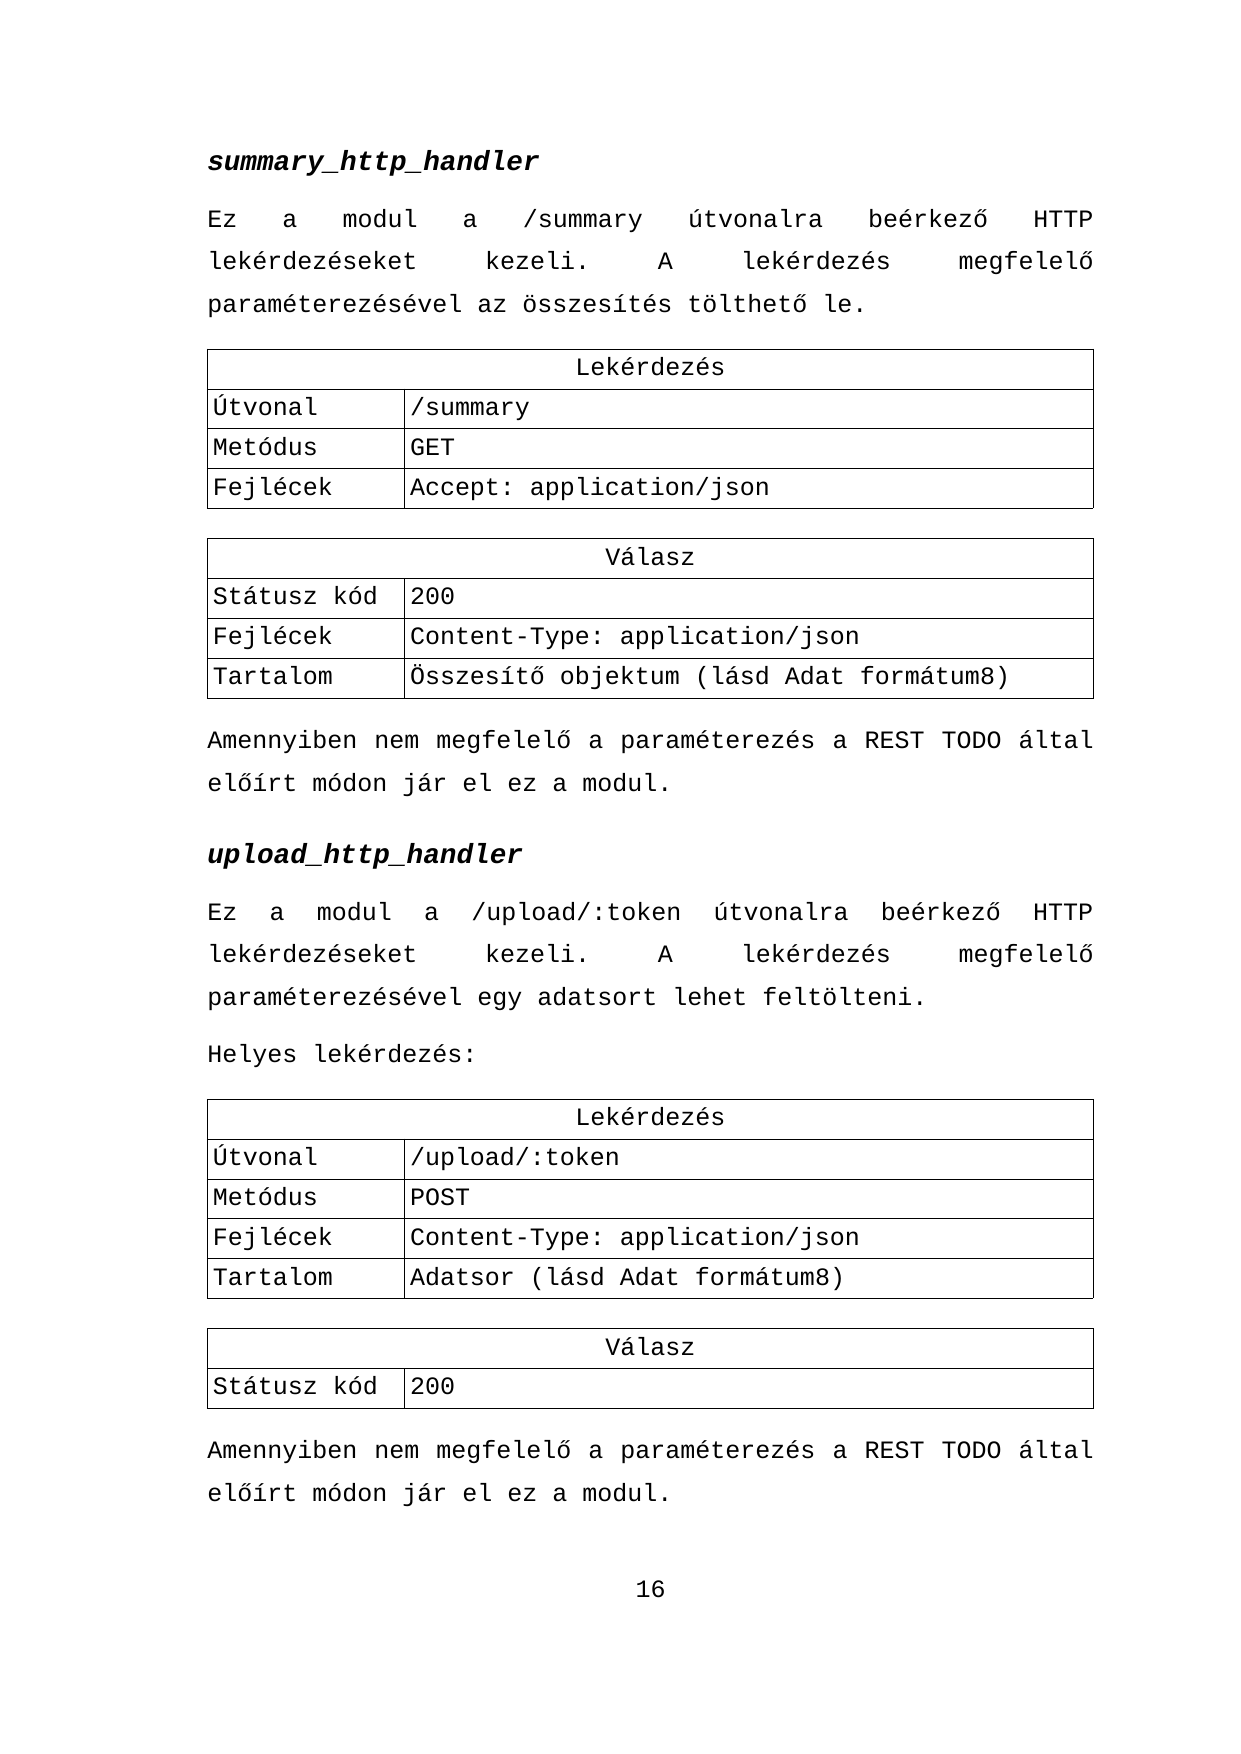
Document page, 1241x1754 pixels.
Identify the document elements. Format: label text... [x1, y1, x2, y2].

table_header Válasz [208, 539, 1093, 578]
table_cell Adatsor (lásd Adat formátum8) [405, 1259, 1093, 1298]
table_cell Content-Type: application/json [405, 619, 1093, 658]
table_cell Státusz kód [208, 1369, 404, 1408]
table_cell Accept: application/json [405, 469, 1093, 508]
table_cell Metódus [208, 429, 404, 468]
table_cell GET [405, 429, 1093, 468]
table_cell Fejlécek [208, 1219, 404, 1258]
table_cell Összesítő objektum (lásd Adat formátum8) [405, 659, 1093, 698]
table_header Lekérdezés [208, 1100, 1093, 1138]
text Ez a modul a /summary útvonalra beérkező HTTP lekérdezéseket kezeli. A lekérdezés megfelelő paraméterezésével az összesítés tölthető le. [207, 206, 1093, 320]
text Helyes lekérdezés: [207, 1042, 1093, 1070]
table_cell Fejlécek [208, 619, 404, 658]
table_cell Tartalom [208, 659, 404, 698]
text Amennyiben nem megfelelő a paraméterezés a REST TODO által előírt módon jár el ez a modul. [207, 1438, 1093, 1509]
table_cell Útvonal [208, 1140, 404, 1178]
table_cell Content-Type: application/json [405, 1219, 1093, 1258]
table_cell 200 [405, 579, 1093, 618]
table_cell /upload/:token [405, 1140, 1093, 1178]
text Amennyiben nem megfelelő a paraméterezés a REST TODO által előírt módon jár el ez a modul. [207, 728, 1093, 799]
subtitle summary_http_handler [207, 147, 1093, 178]
table_cell 200 [405, 1369, 1093, 1408]
table_header Lekérdezés [208, 350, 1093, 388]
table_cell Státusz kód [208, 579, 404, 618]
table_header Válasz [208, 1329, 1093, 1368]
table_cell Metódus [208, 1180, 404, 1218]
text Ez a modul a /upload/:token útvonalra beérkező HTTP lekérdezéseket kezeli. A lekérdezés megfelelő paraméterezésével egy adatsort lehet feltölteni. [207, 899, 1093, 1013]
table_cell POST [405, 1180, 1093, 1218]
table_cell Útvonal [208, 390, 404, 428]
table_cell Tartalom [208, 1259, 404, 1298]
table_cell /summary [405, 390, 1093, 428]
subtitle upload_http_handler [207, 840, 1093, 871]
table_cell Fejlécek [208, 469, 404, 508]
